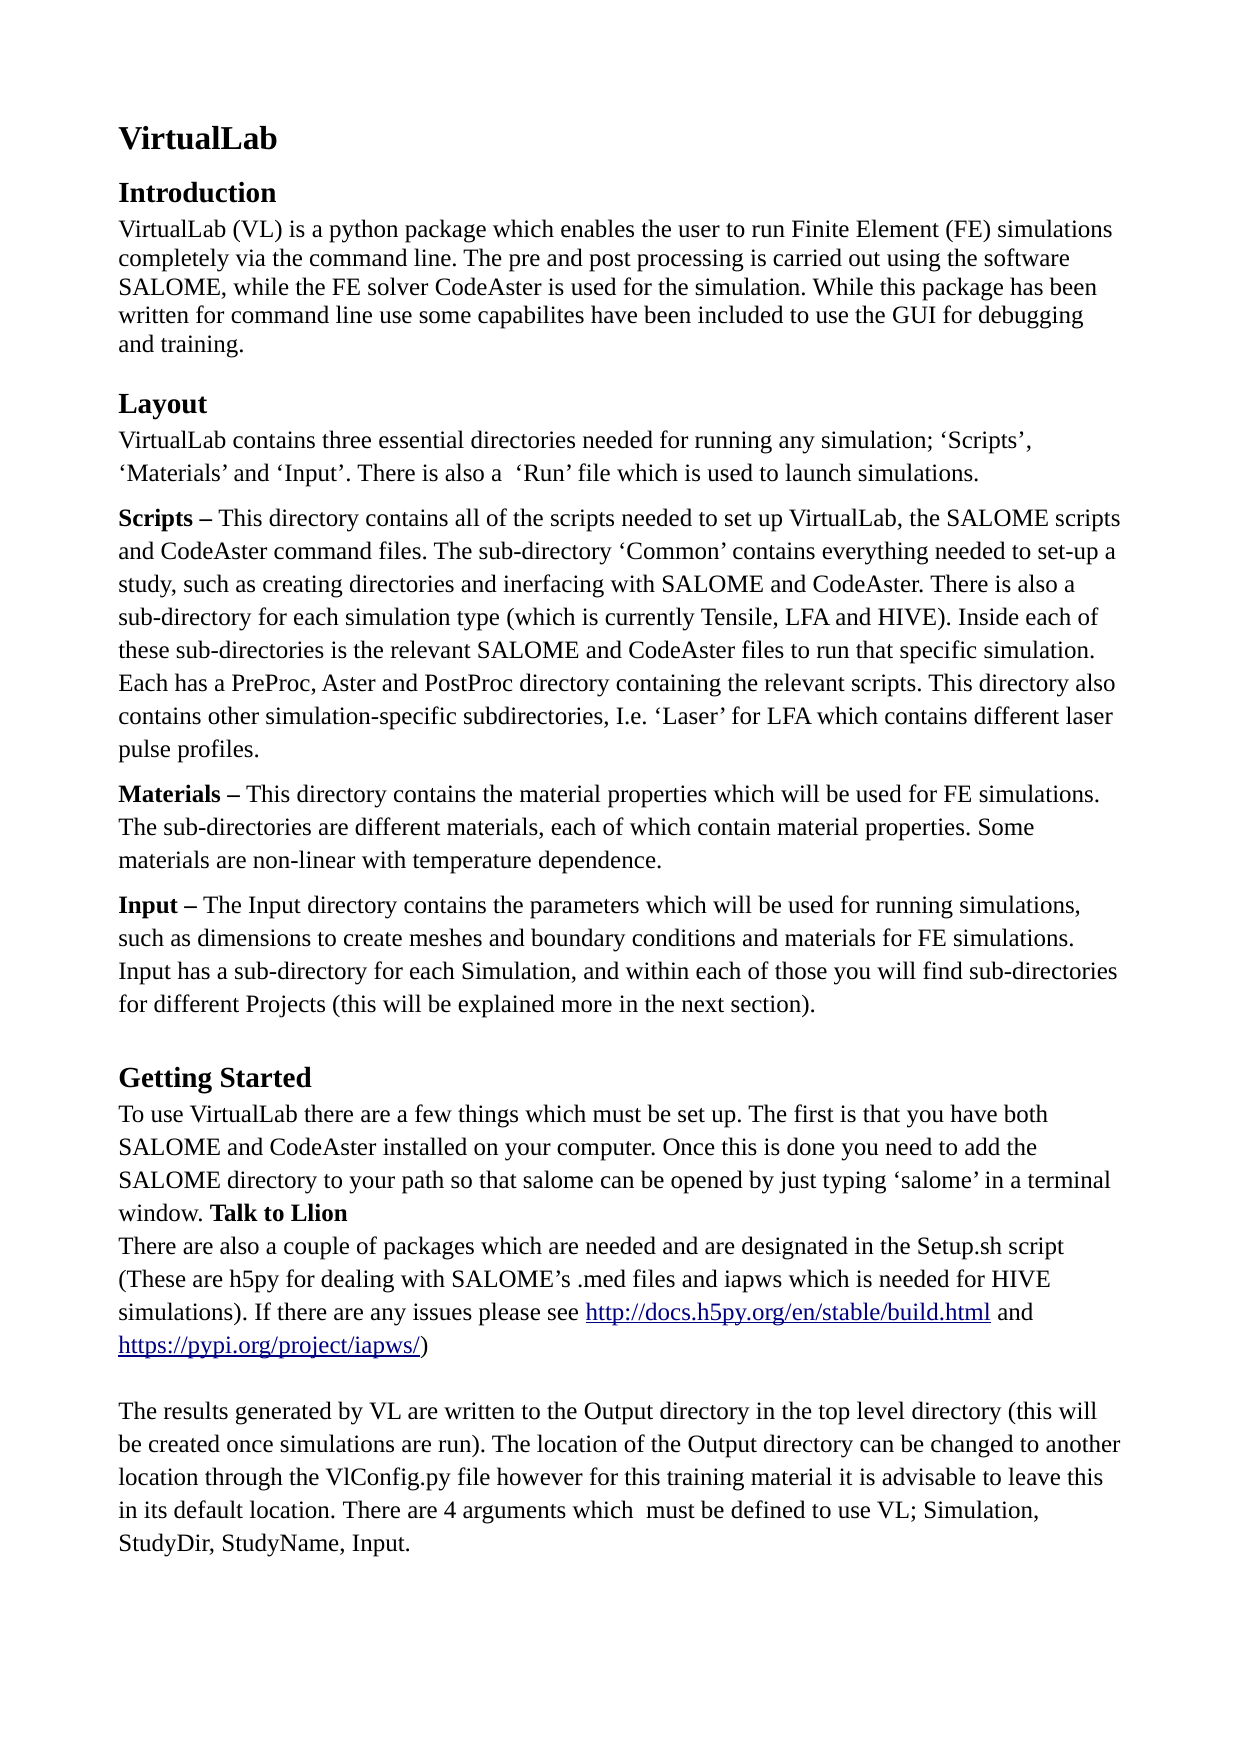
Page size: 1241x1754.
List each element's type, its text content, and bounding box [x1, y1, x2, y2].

text VirtualLab [118, 118, 1122, 156]
text Layout [118, 387, 1122, 420]
text Getting Started [118, 1060, 1122, 1094]
text The results generated by VL are written to the Output directory in the top level directory (this will be created once simulations are run). The location of the Output directory can be changed to another location through the VlConfig.py file however for this training material it is advisable to leave this in its default location. There are 4 arguments which must be defined to use VL; Simulation, StudyDir, StudyName, Input. [118, 1396, 1122, 1557]
text To use VirtualLab there are a few things which must be set up. The first is that you have both SALOME and CodeAster installed on your computer. Once this is done you need to add the SALOME directory to your path so that salome can be opened by just typing ‘salome’ in a terminal window. Talk to Llion [118, 1099, 1122, 1227]
text Introduction [118, 176, 1122, 209]
text VirtualLab contains three essential directories needed for running any simulation; ‘Scripts’, ‘Materials’ and ‘Input’. There is also a ‘Run’ file which is used to launch simulations. [118, 425, 1122, 487]
text VirtualLab (VL) is a python package which enables the user to run Finite Element (FE) simulations completely via the command line. The pre and post processing is carried out using the software SALOME, while the FE solver CodeAster is used for the simulation. While this package has been written for command line use some capabilites have been included to use the GUI for debugging and training. [118, 214, 1122, 358]
text There are also a couple of packages which are needed and are designated in the Setup.sh script (These are h5py for dealing with SALOME’s .med files and iapws which is needed for HIVE simulations). If there are any issues please see http://docs.h5py.org/en/stable/build.html and https://pypi.org/project/iapws/) [118, 1231, 1122, 1359]
text Scripts – This directory contains all of the scripts needed to set up VirtualLab, the SALOME scripts and CodeAster command files. The sub-directory ‘Common’ contains everything needed to set-up a study, such as creating directories and inerfacing with SALOME and CodeAster. There is also a sub-directory for each simulation type (which is currently Tensile, LFA and HIVE). Inside each of these sub-directories is the relevant SALOME and CodeAster files to run that specific simulation. Each has a PreProc, Aster and PostProc directory containing the relevant scripts. This directory also contains other simulation-specific subdirectories, I.e. ‘Laser’ for LFA which contains different laser pulse profiles. [118, 503, 1122, 763]
text Materials – This directory contains the material properties which will be used for FE simulations. The sub-directories are different materials, each of which contain material properties. Some materials are non-linear with temperature dependence. [118, 779, 1122, 874]
text Input – The Input directory contains the parameters which will be used for running simulations, such as dimensions to create meshes and boundary conditions and materials for FE simulations. Input has a sub-directory for each Simulation, and within each of those you will find sub-directories for different Projects (this will be explained more in the next section). [118, 890, 1122, 1018]
